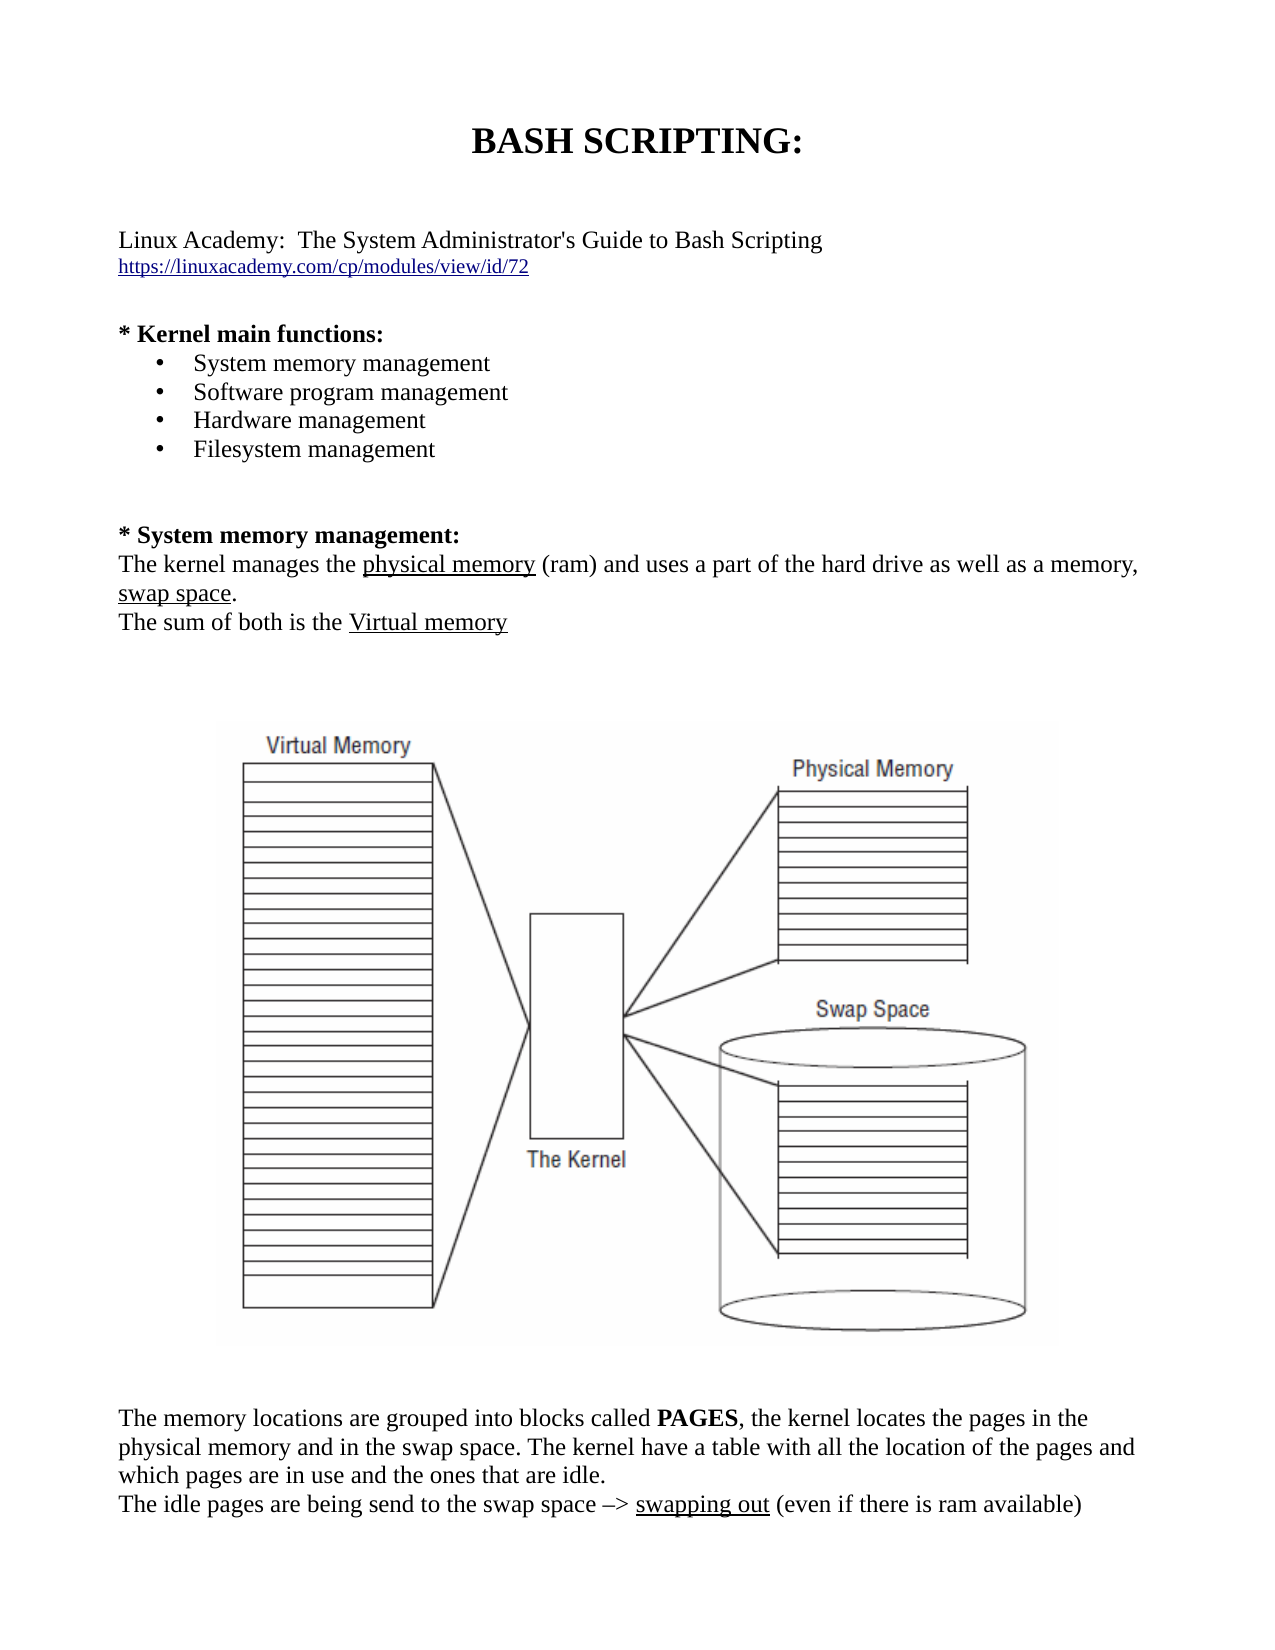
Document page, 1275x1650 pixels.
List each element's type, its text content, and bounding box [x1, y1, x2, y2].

text BASH SCRIPTING: [118, 118, 1157, 161]
list Filesystem management [156, 434, 1157, 463]
list Hardware management [156, 406, 1157, 434]
text The idle pages are being send to the swap space –> swapping out (even if there is ram available) [118, 1489, 1157, 1518]
list System memory management [156, 348, 1157, 377]
picture [215, 721, 1060, 1346]
list Software program management [156, 377, 1157, 406]
text * Kernel main functions: [118, 319, 1157, 348]
text * System memory management: [118, 521, 1157, 549]
text The kernel manages the physical memory (ram) and uses a part of the hard drive as well as a memory, swap space. [118, 549, 1157, 607]
text The memory locations are grouped into blocks called PAGES, the kernel locates the pages in the physical memory and in the swap space. The kernel have a table with all the location of the pages and which pages are in use and the ones that are idle. [118, 1403, 1157, 1489]
text The sum of both is the Virtual memory [118, 607, 1157, 636]
subtitle Linux Academy: The System Administrator's Guide to Bash Scripting https://linuxacademy.com/cp/modules/view/id/72 [118, 225, 1157, 278]
